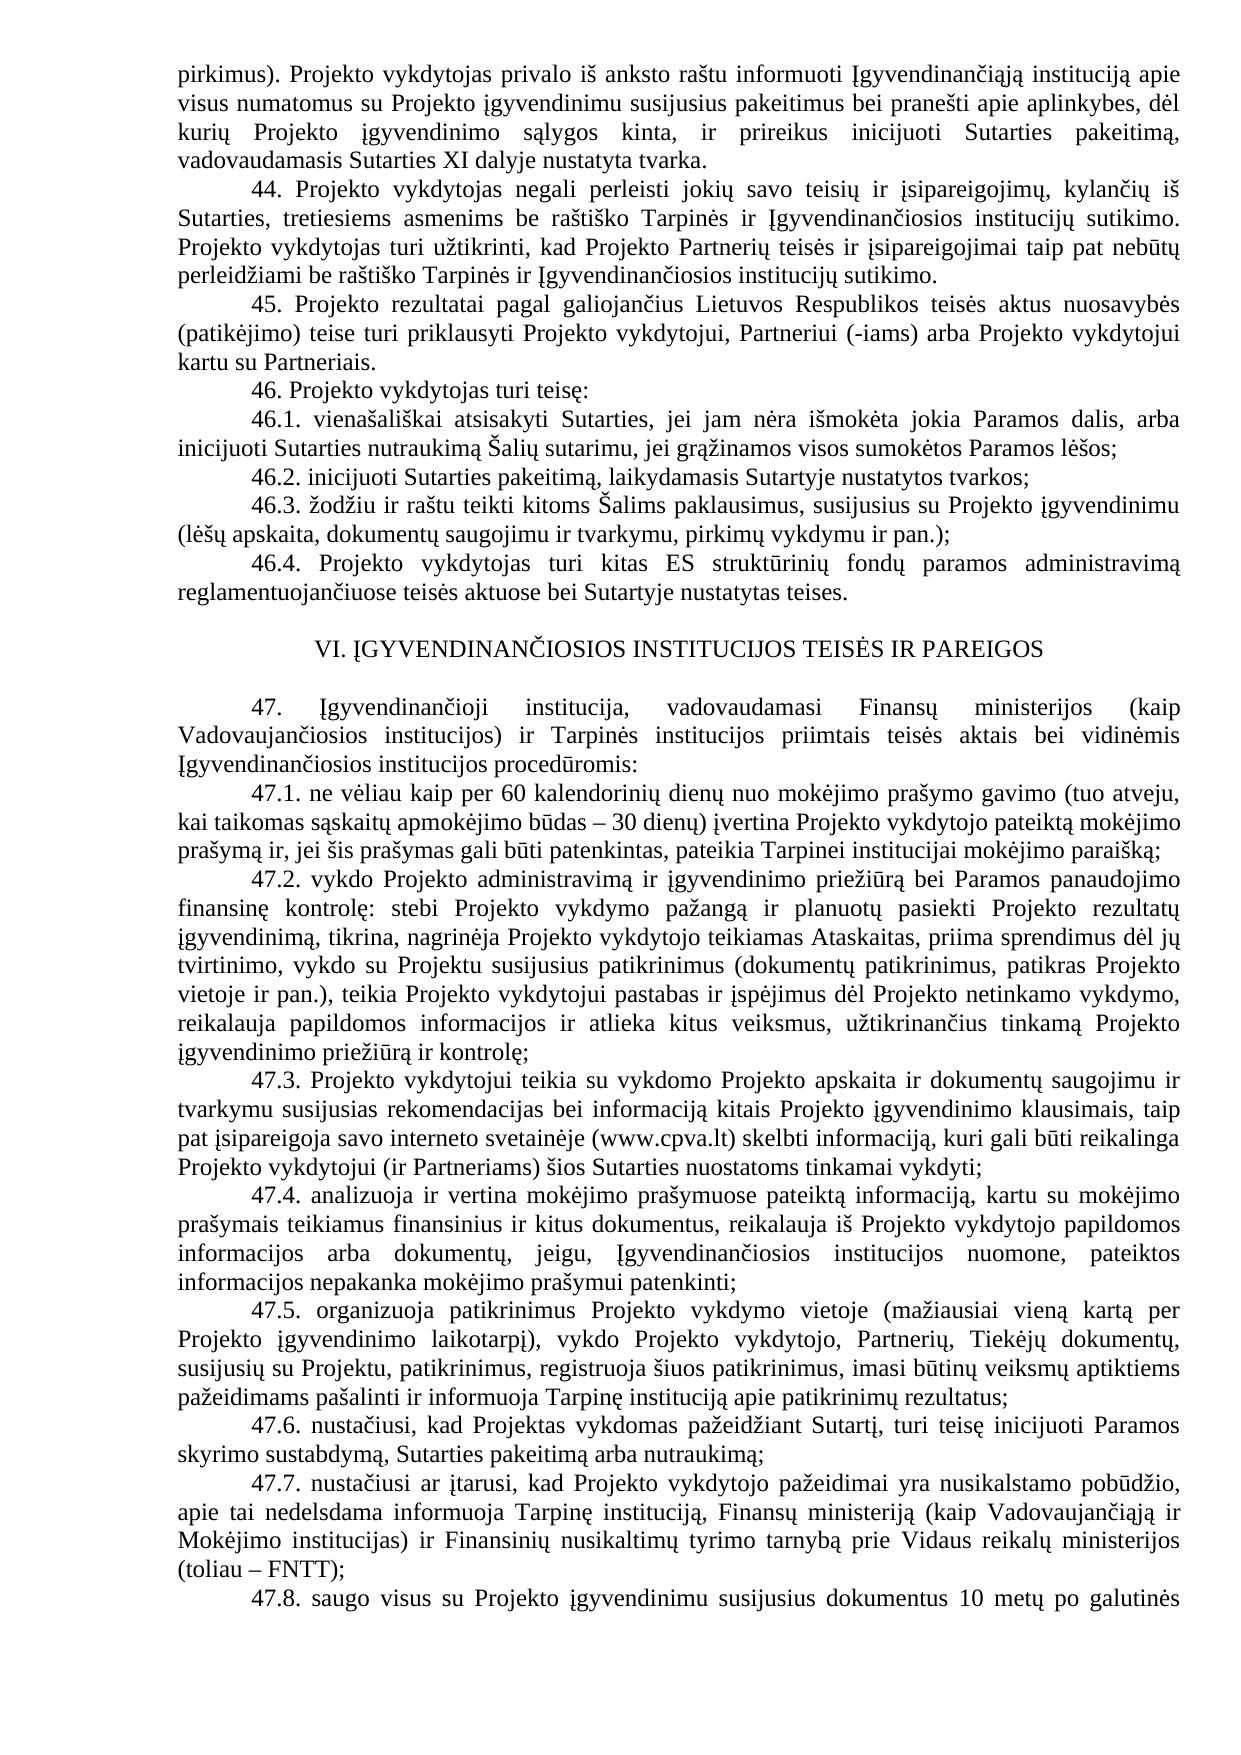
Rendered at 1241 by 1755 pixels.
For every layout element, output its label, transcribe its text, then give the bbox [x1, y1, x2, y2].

text 46.4. Projekto vykdytojas turi kitas ES struktūrinių fondų paramos administravimą reglamentuojančiuose teisės aktuose bei Sutartyje nustatytas teises. [177, 548, 1181, 605]
text 47.3. Projekto vykdytojui teikia su vykdomo Projekto apskaita ir dokumentų saugojimu ir tvarkymu susijusias rekomendacijas bei informaciją kitais Projekto įgyvendinimo klausimais, taip pat įsipareigoja savo interneto svetainėje (www.cpva.lt) skelbti informaciją, kuri gali būti reikalinga Projekto vykdytojui (ir Partneriams) šios Sutarties nuostatoms tinkamai vykdyti; [177, 1065, 1181, 1180]
text 46. Projekto vykdytojas turi teisę: [177, 375, 1181, 404]
text 46.3. žodžiu ir raštu teikti kitoms Šalims paklausimus, susijusius su Projekto įgyvendinimu (lėšų apskaita, dokumentų saugojimu ir tvarkymu, pirkimų vykdymu ir pan.); [177, 490, 1181, 548]
text 46.1. vienašališkai atsisakyti Sutarties, jei jam nėra išmokėta jokia Paramos dalis, arba inicijuoti Sutarties nutraukimą Šalių sutarimu, jei grąžinamos visos sumokėtos Paramos lėšos; [177, 404, 1181, 462]
text 47.4. analizuoja ir vertina mokėjimo prašymuose pateiktą informaciją, kartu su mokėjimo prašymais teikiamus finansinius ir kitus dokumentus, reikalauja iš Projekto vykdytojo papildomos informacijos arba dokumentų, jeigu, Įgyvendinančiosios institucijos nuomone, pateiktos informacijos nepakanka mokėjimo prašymui patenkinti; [177, 1180, 1181, 1295]
text 44. Projekto vykdytojas negali perleisti jokių savo teisių ir įsipareigojimų, kylančių iš Sutarties, tretiesiems asmenims be raštiško Tarpinės ir Įgyvendinančiosios institucijų sutikimo. Projekto vykdytojas turi užtikrinti, kad Projekto Partnerių teisės ir įsipareigojimai taip pat nebūtų perleidžiami be raštiško Tarpinės ir Įgyvendinančiosios institucijų sutikimo. [177, 174, 1181, 289]
text 47. Įgyvendinančioji institucija, vadovaudamasi Finansų ministerijos (kaip Vadovaujančiosios institucijos) ir Tarpinės institucijos priimtais teisės aktais bei vidinėmis Įgyvendinančiosios institucijos procedūromis: [177, 692, 1181, 778]
text 45. Projekto rezultatai pagal galiojančius Lietuvos Respublikos teisės aktus nuosavybės (patikėjimo) teise turi priklausyti Projekto vykdytojui, Partneriui (-iams) arba Projekto vykdytojui kartu su Partneriais. [177, 289, 1181, 375]
text 47.6. nustačiusi, kad Projektas vykdomas pažeidžiant Sutartį, turi teisę inicijuoti Paramos skyrimo sustabdymą, Sutarties pakeitimą arba nutraukimą; [177, 1410, 1181, 1468]
text 47.1. ne vėliau kaip per 60 kalendorinių dienų nuo mokėjimo prašymo gavimo (tuo atveju, kai taikomas sąskaitų apmokėjimo būdas – 30 dienų) įvertina Projekto vykdytojo pateiktą mokėjimo prašymą ir, jei šis prašymas gali būti patenkintas, pateikia Tarpinei institucijai mokėjimo paraišką; [177, 778, 1181, 864]
text pirkimus). Projekto vykdytojas privalo iš anksto raštu informuoti Įgyvendinančiąją instituciją apie visus numatomus su Projekto įgyvendinimu susijusius pakeitimus bei pranešti apie aplinkybes, dėl kurių Projekto įgyvendinimo sąlygos kinta, ir prireikus inicijuoti Sutarties pakeitimą, vadovaudamasis Sutarties XI dalyje nustatyta tvarka. [177, 59, 1181, 174]
text 47.2. vykdo Projekto administravimą ir įgyvendinimo priežiūrą bei Paramos panaudojimo finansinę kontrolę: stebi Projekto vykdymo pažangą ir planuotų pasiekti Projekto rezultatų įgyvendinimą, tikrina, nagrinėja Projekto vykdytojo teikiamas Ataskaitas, priima sprendimus dėl jų tvirtinimo, vykdo su Projektu susijusius patikrinimus (dokumentų patikrinimus, patikras Projekto vietoje ir pan.), teikia Projekto vykdytojui pastabas ir įspėjimus dėl Projekto netinkamo vykdymo, reikalauja papildomos informacijos ir atlieka kitus veiksmus, užtikrinančius tinkamą Projekto įgyvendinimo priežiūrą ir kontrolę; [177, 864, 1181, 1065]
text 47.7. nustačiusi ar įtarusi, kad Projekto vykdytojo pažeidimai yra nusikalstamo pobūdžio, apie tai nedelsdama informuoja Tarpinę instituciją, Finansų ministeriją (kaip Vadovaujančiąją ir Mokėjimo institucijas) ir Finansinių nusikaltimų tyrimo tarnybą prie Vidaus reikalų ministerijos (toliau – FNTT); [177, 1468, 1181, 1583]
text 46.2. inicijuoti Sutarties pakeitimą, laikydamasis Sutartyje nustatytos tvarkos; [177, 462, 1181, 490]
text 47.5. organizuoja patikrinimus Projekto vykdymo vietoje (mažiausiai vieną kartą per Projekto įgyvendinimo laikotarpį), vykdo Projekto vykdytojo, Partnerių, Tiekėjų dokumentų, susijusių su Projektu, patikrinimus, registruoja šiuos patikrinimus, imasi būtinų veiksmų aptiktiems pažeidimams pašalinti ir informuoja Tarpinę instituciją apie patikrinimų rezultatus; [177, 1295, 1181, 1410]
text VI. ĮGYVENDINANČIOSIOS INSTITUCIJOS TEISĖS IR PAREIGOS [177, 634, 1181, 663]
text 47.8. saugo visus su Projekto įgyvendinimu susijusius dokumentus 10 metų po galutinės [177, 1583, 1181, 1612]
